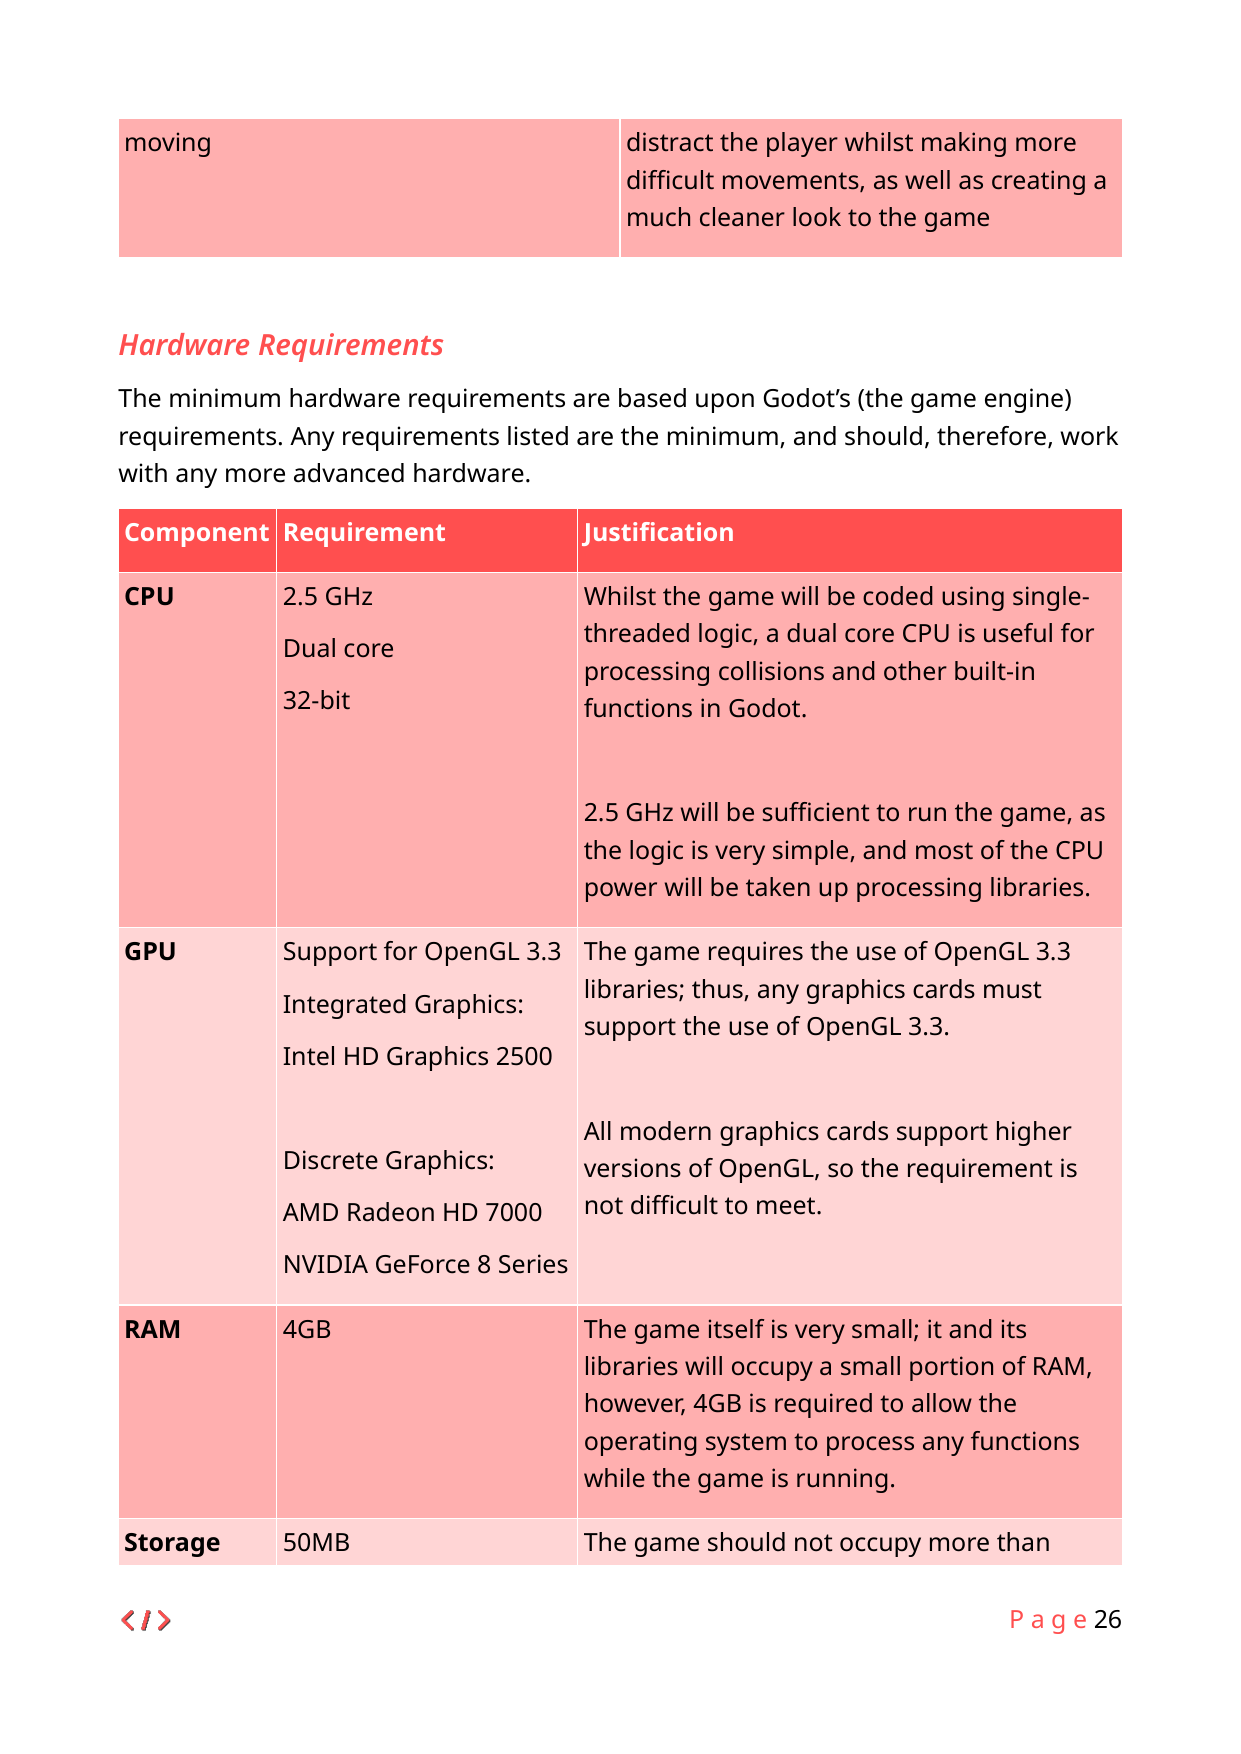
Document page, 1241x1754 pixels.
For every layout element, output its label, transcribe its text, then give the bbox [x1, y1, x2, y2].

text The minimum hardware requirements are based upon Godot’s (the game engine) requirements. Any requirements listed are the minimum, and should, therefore, work with any more advanced hardware. [118, 381, 1122, 490]
table_cell moving [119, 119, 619, 257]
table_header Justification [578, 509, 1122, 572]
table_cell distract the player whilst making more difficult movements, as well as creating a much cleaner look to the game [621, 119, 1122, 257]
table_cell GPU [119, 928, 276, 1304]
table_cell The game itself is very small; it and its libraries will occupy a small portion of RAM, however, 4GB is required to allow the operating system to process any functions while the game is running. [578, 1306, 1122, 1518]
table_cell CPU [119, 573, 276, 927]
table_header Requirement [277, 509, 577, 572]
table_cell Support for OpenGL 3.3 Integrated Graphics: Intel HD Graphics 2500 Discrete Graphics: AMD Radeon HD 7000 NVIDIA GeForce 8 Series [277, 928, 577, 1304]
table_header Component [119, 509, 276, 572]
picture [116, 1591, 175, 1649]
table_cell 4GB [277, 1306, 577, 1518]
table_cell 2.5 GHz Dual core 32-bit [277, 573, 577, 927]
table_cell The game should not occupy more than [578, 1519, 1122, 1565]
table_cell The game requires the use of OpenGL 3.3 libraries; thus, any graphics cards must support the use of OpenGL 3.3. All modern graphics cards support higher versions of OpenGL, so the requirement is not difficult to meet. [578, 928, 1122, 1304]
table_cell Whilst the game will be coded using single-threaded logic, a dual core CPU is useful for processing collisions and other built-in functions in Godot. 2.5 GHz will be sufficient to run the game, as the logic is very simple, and most of the CPU power will be taken up processing libraries. [578, 573, 1122, 927]
subtitle Hardware Requirements [118, 325, 1122, 364]
table_cell RAM [119, 1306, 276, 1518]
table_cell 50MB [277, 1519, 577, 1565]
table_cell Storage [119, 1519, 276, 1565]
